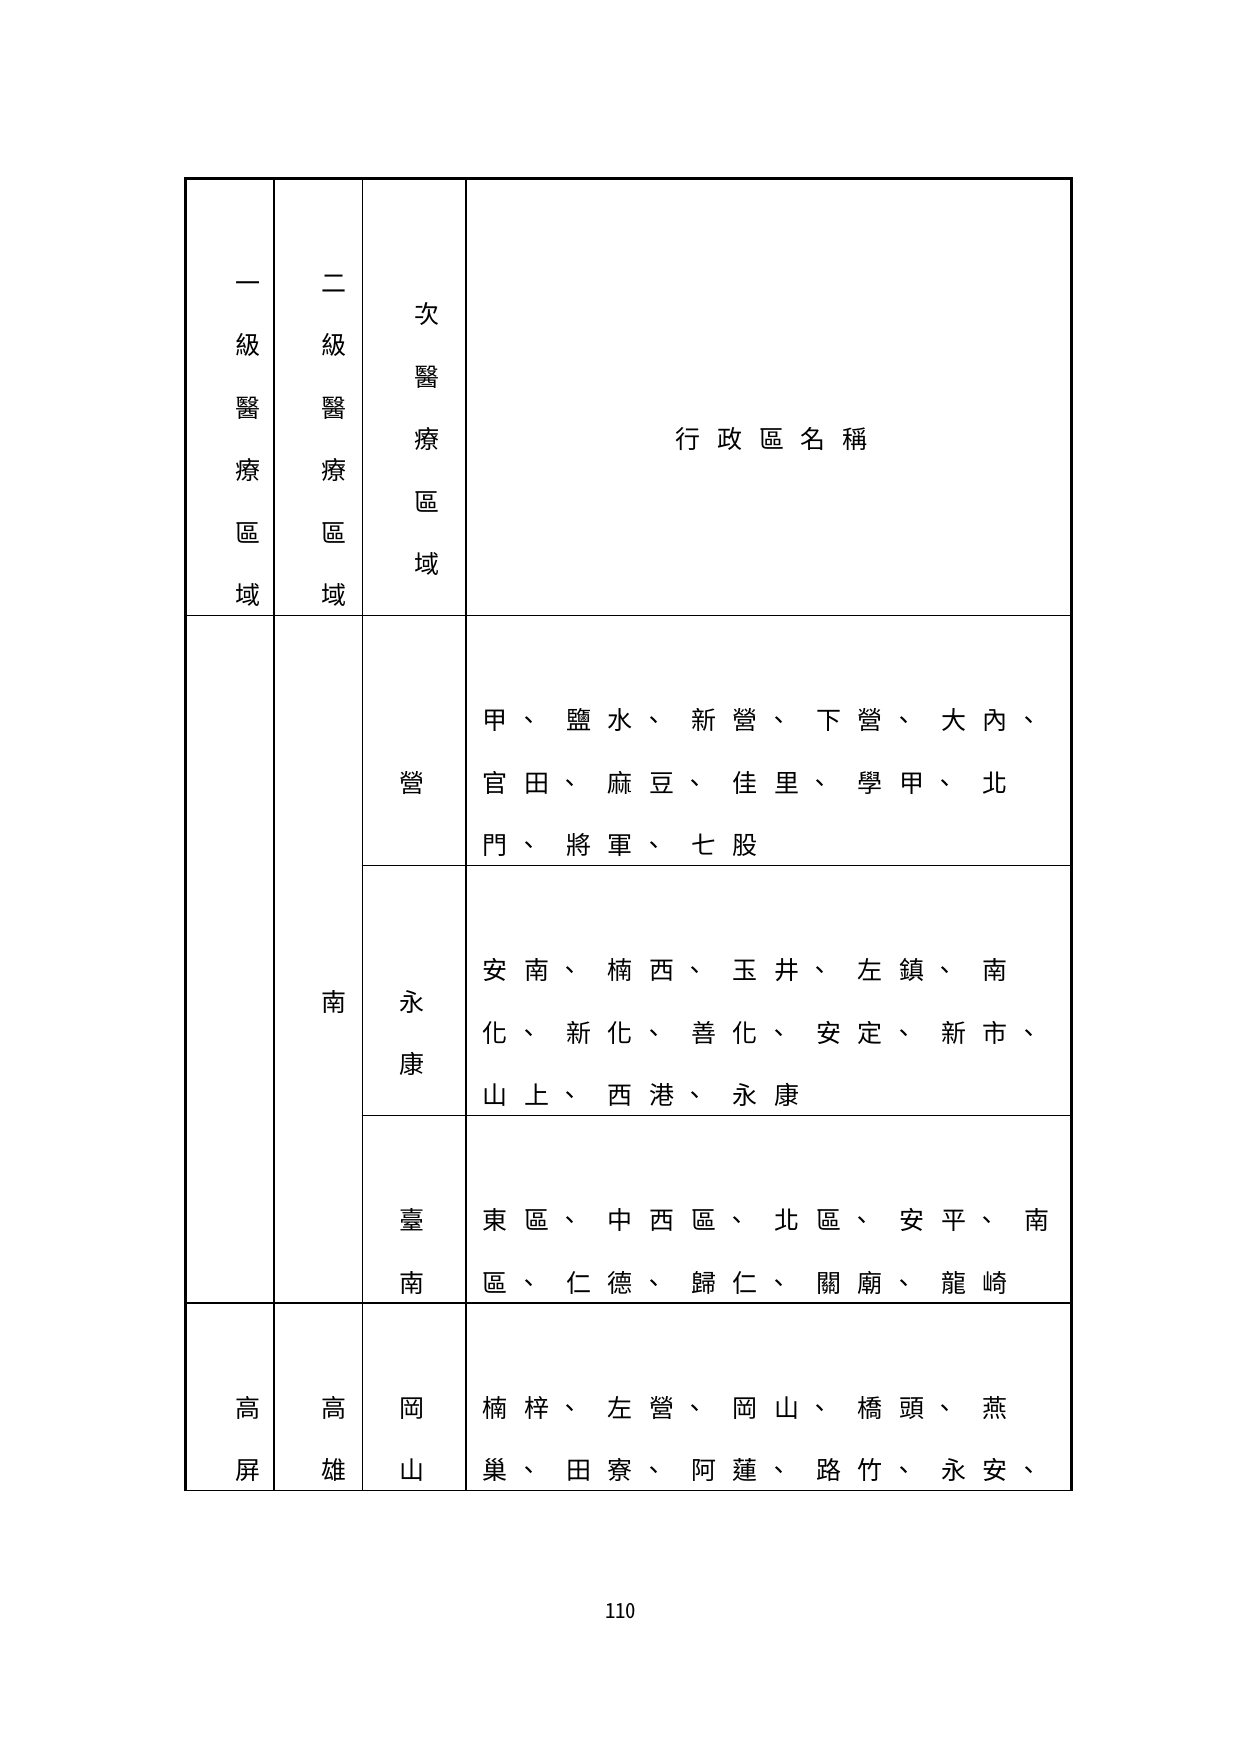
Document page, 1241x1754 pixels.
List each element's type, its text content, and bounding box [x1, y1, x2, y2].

table_header 二級醫療區域 [275, 180, 362, 615]
table_cell 岡山 [363, 1304, 465, 1490]
table_cell 楠梓、左營、岡山、橋頭、燕巢、田寮、阿蓮、路竹、永安、 [467, 1304, 1070, 1490]
table_header 一級醫療區域 [187, 180, 273, 615]
table_cell 高雄 [275, 1304, 362, 1490]
table_cell 南 [275, 616, 362, 1302]
table_cell [187, 616, 273, 1302]
table_cell 東區、中西區、北區、安平、南區、仁德、歸仁、關廟、龍崎 [467, 1116, 1070, 1302]
table_header 行政區名稱 [467, 180, 1070, 615]
table_cell 安南、楠西、玉井、左鎮、南化、新化、善化、安定、新市、山上、西港、永康 [467, 866, 1070, 1115]
table_cell 高屏 [187, 1304, 273, 1490]
table_cell 甲、鹽水、新營、下營、大內、官田、麻豆、佳里、學甲、北門、將軍、七股 [467, 616, 1070, 865]
table_header 次醫療區域 [363, 180, 465, 615]
table_cell 永康 [363, 866, 465, 1115]
table_cell 營 [363, 616, 465, 865]
table_cell 臺南 [363, 1116, 465, 1302]
